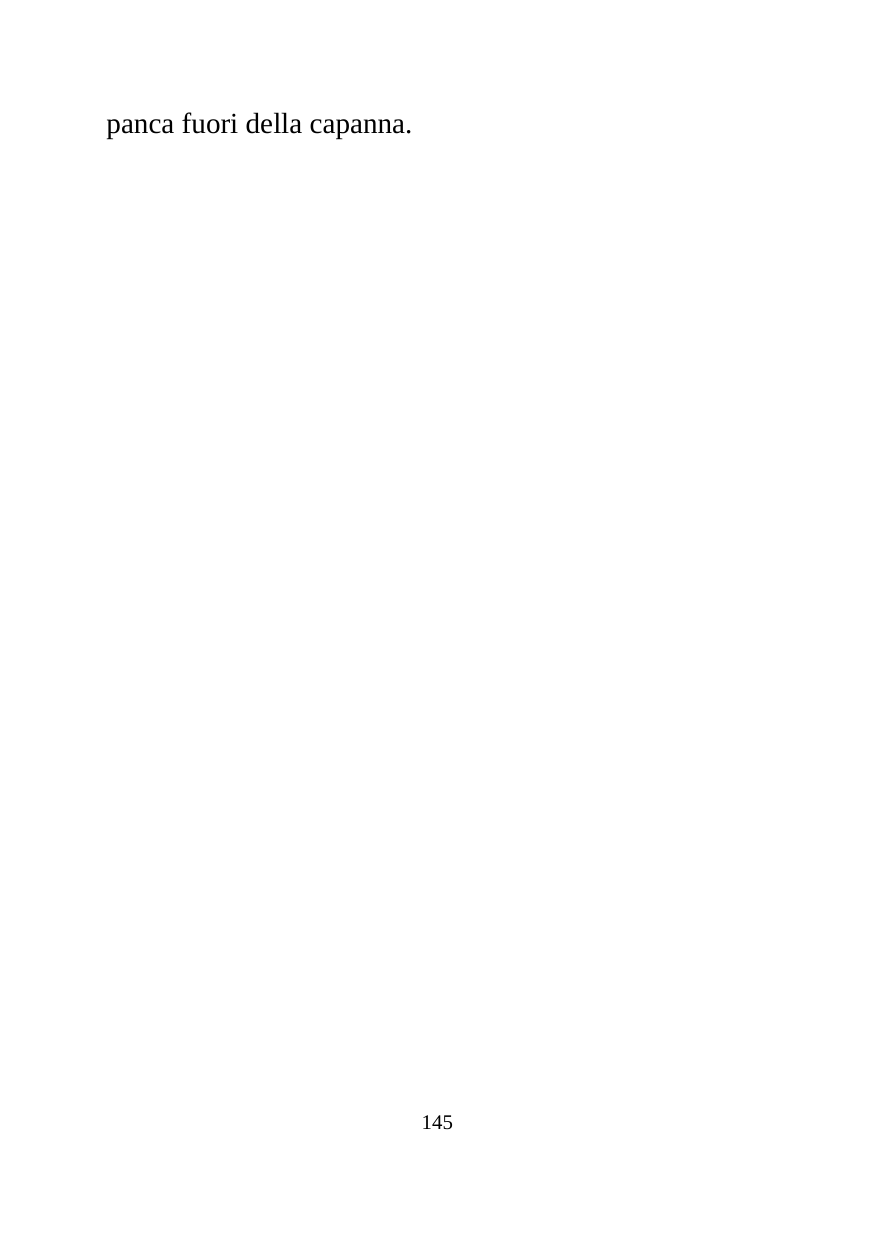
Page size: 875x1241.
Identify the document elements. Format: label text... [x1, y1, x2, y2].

text panca fuori della capanna. [106, 106, 768, 140]
